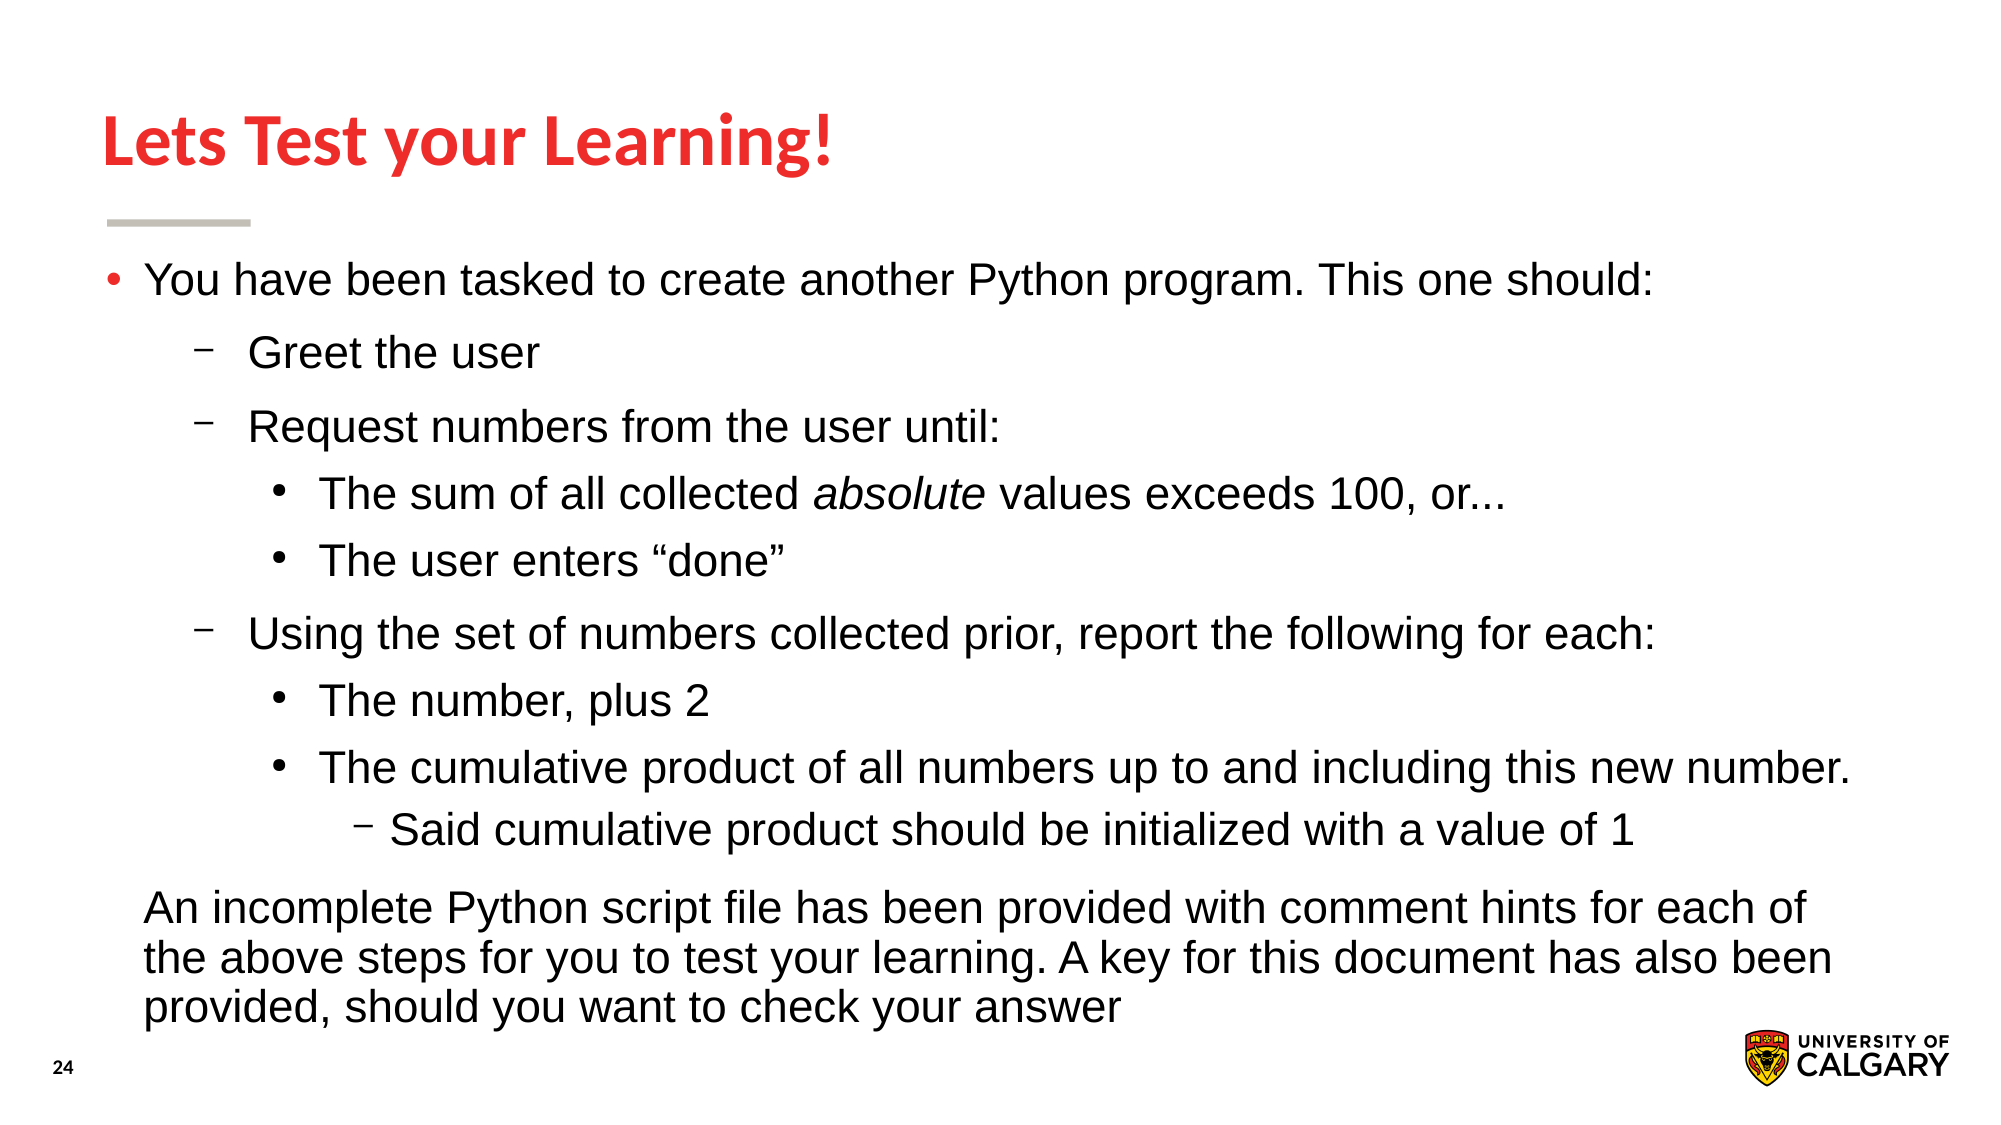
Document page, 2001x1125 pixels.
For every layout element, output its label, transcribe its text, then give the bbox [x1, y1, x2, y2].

list You have been tasked to create another Python program. This one should: Greet the user Request numbers from the user until: The sum of all collected absolute values exceeds 100, or... The user enters “done” Using the set of numbers collected prior, report the following for each: The number, plus 2 The cumulative product of all numbers up to and including this new number. Said cumulative product should be initialized with a value of 1 An incomplete Python script file has been provided with comment hints for each of the above steps for you to test your learning. A key for this document has also been provided, should you want to check your answer [91, 249, 1892, 959]
title Lets Test your Learning! [87, 60, 1774, 222]
picture [1722, 1012, 1972, 1099]
